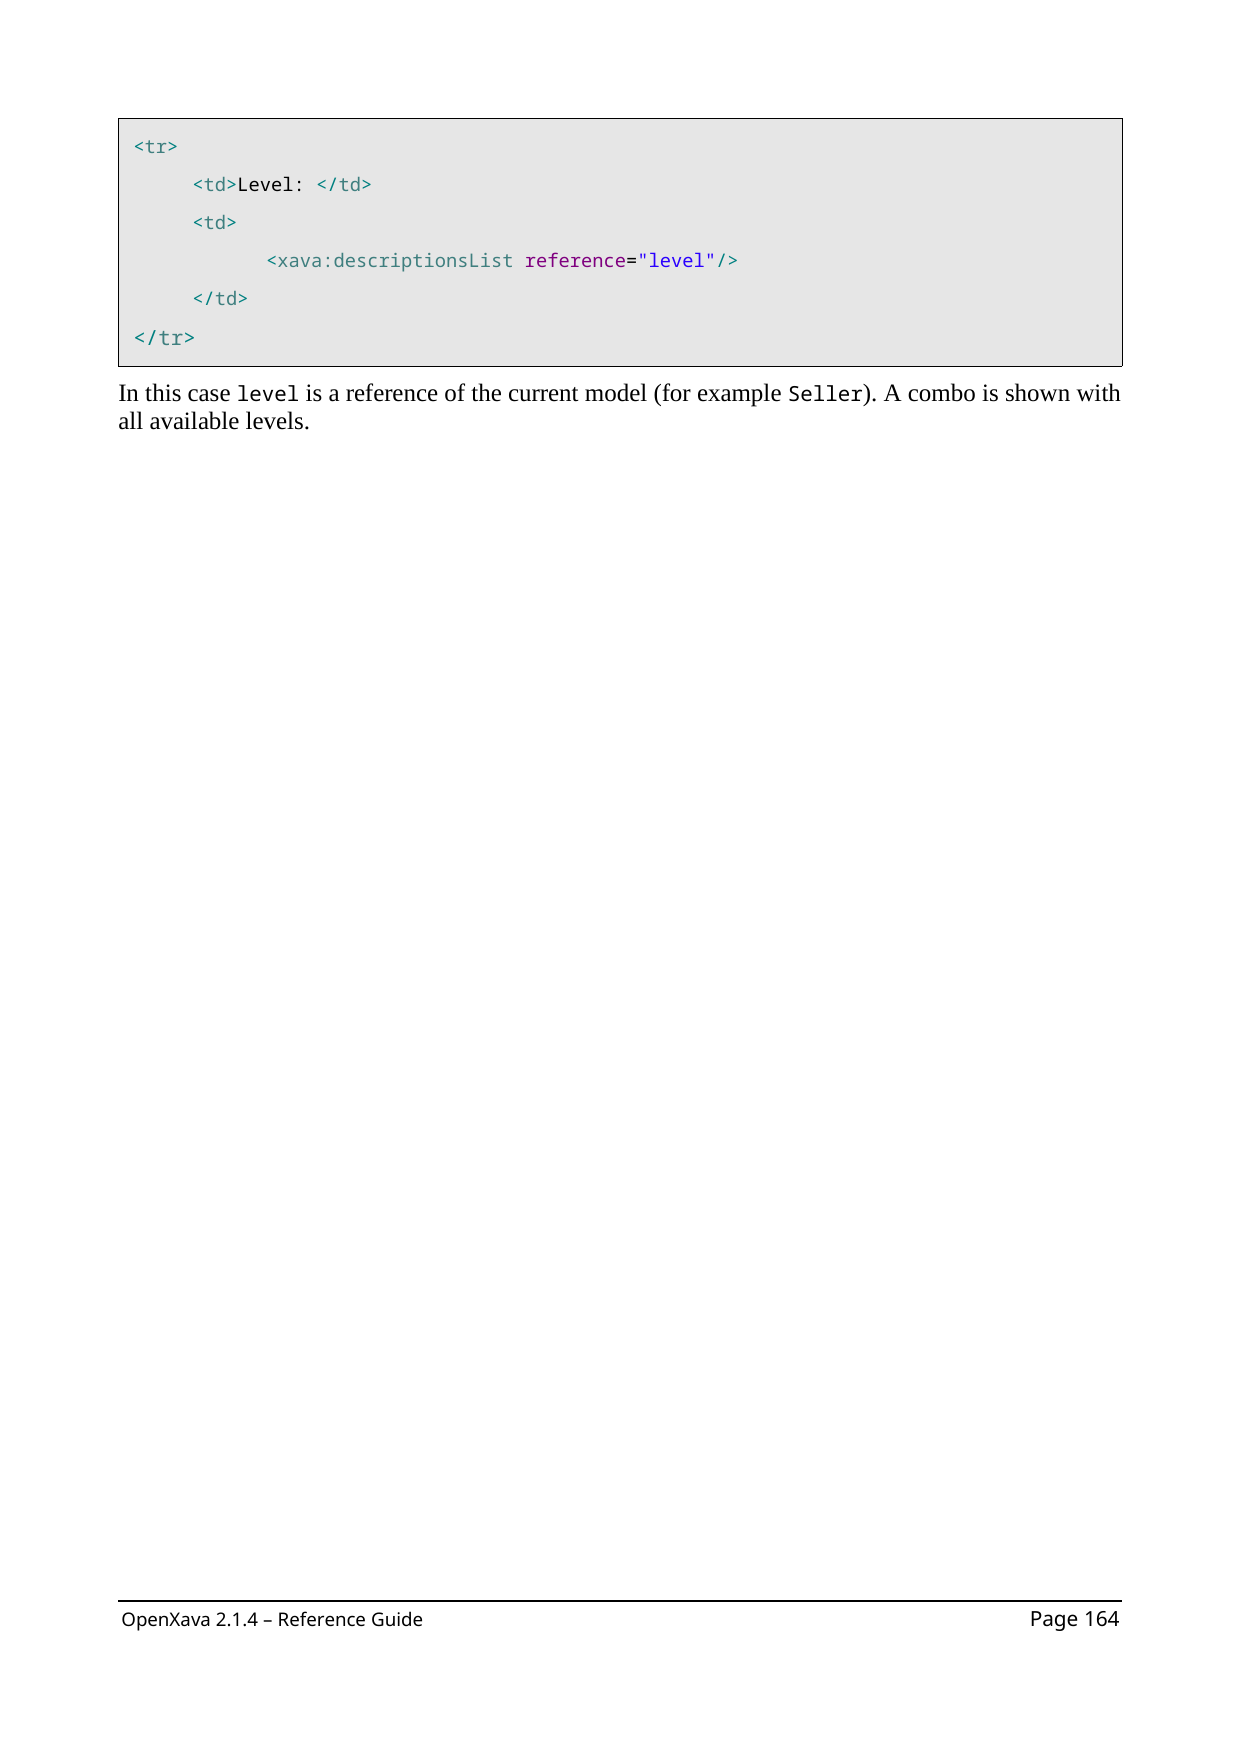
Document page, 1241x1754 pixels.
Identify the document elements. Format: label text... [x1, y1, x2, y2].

text <tr> [119, 119, 1122, 156]
text <td>Level: </td> [119, 156, 1122, 194]
text </tr> [119, 308, 1122, 366]
text </td> [119, 270, 1122, 308]
text <xava:descriptionsList reference="level"/> [119, 232, 1122, 270]
text <td> [119, 194, 1122, 232]
text In this case level is a reference of the current model (for example Seller). A combo is shown with all available levels. [118, 379, 1122, 435]
